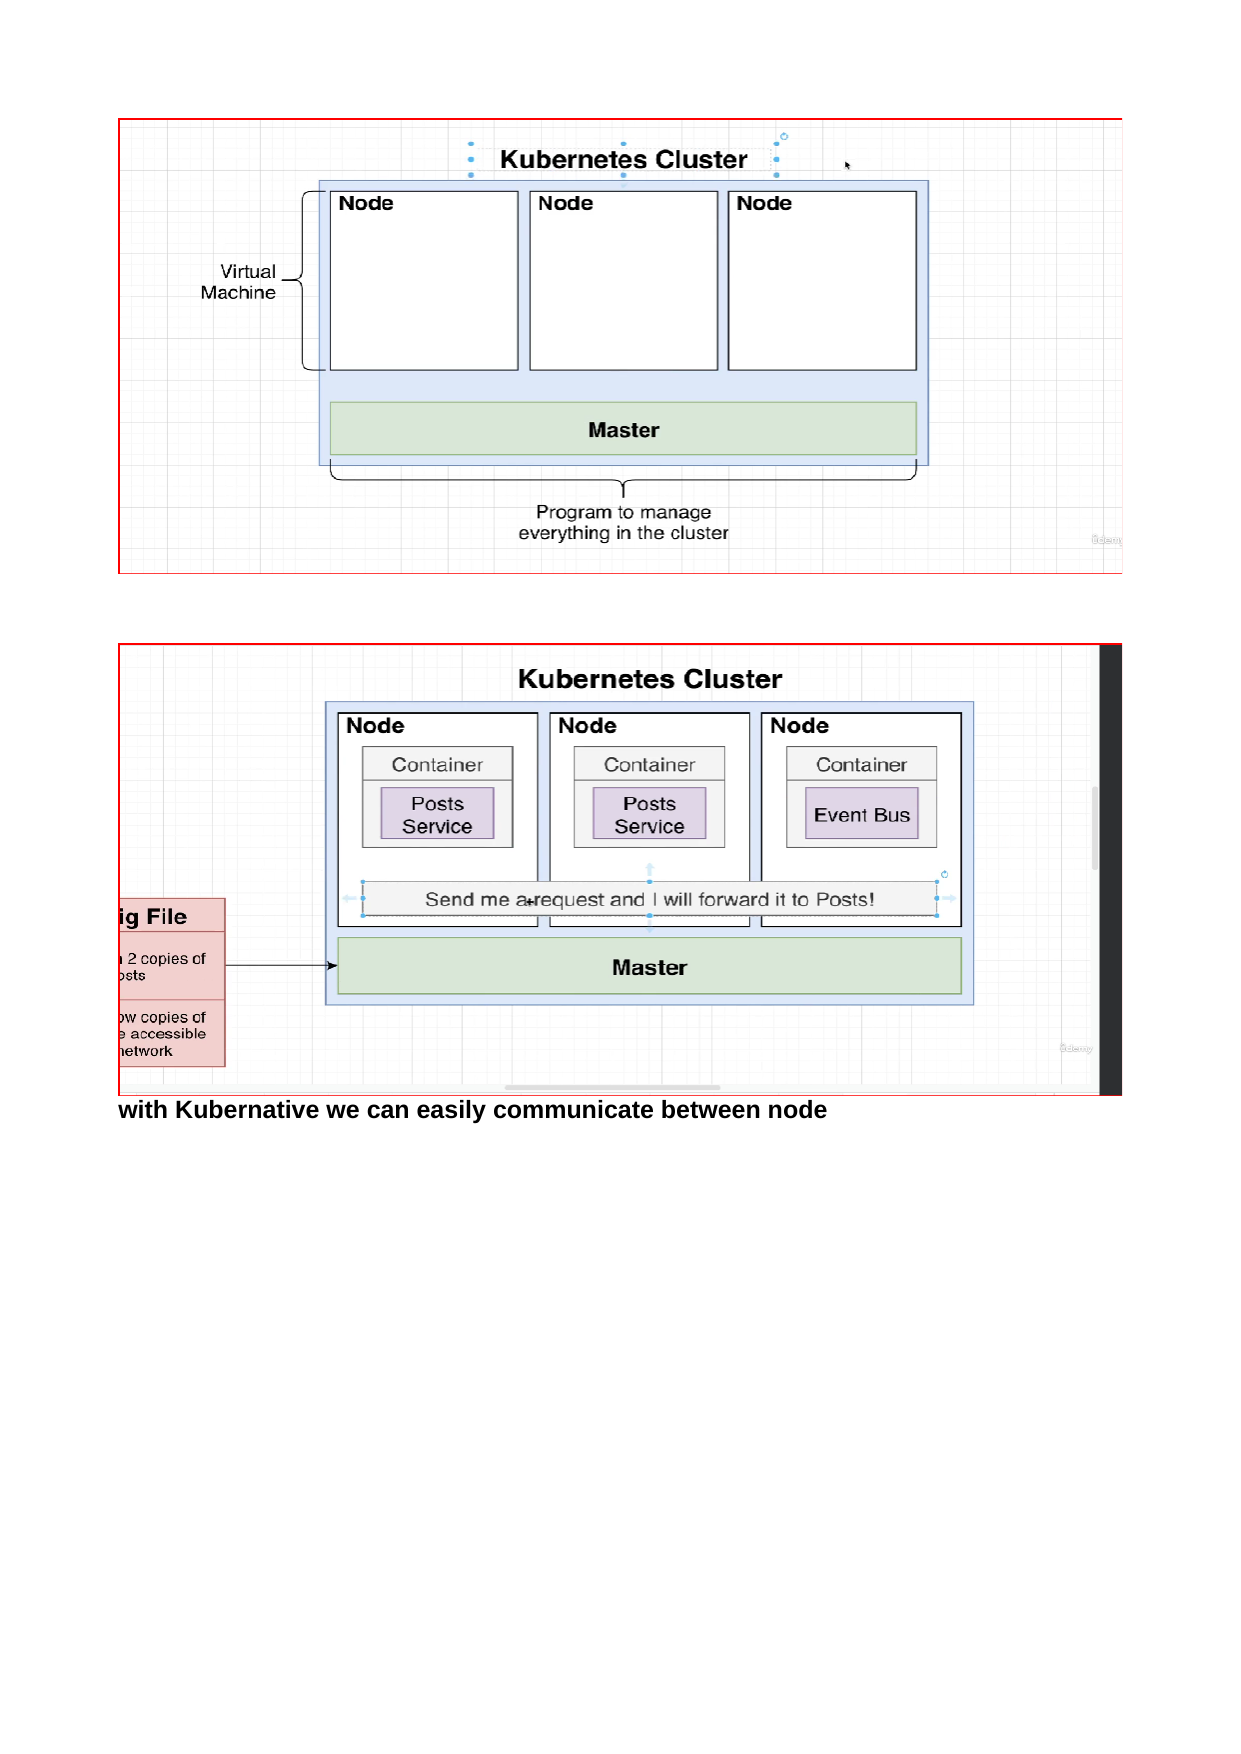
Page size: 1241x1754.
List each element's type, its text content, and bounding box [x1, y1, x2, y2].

picture [118, 643, 1123, 1096]
picture [118, 118, 1123, 574]
subtitle with Kubernative we can easily communicate between node [118, 1096, 1122, 1124]
